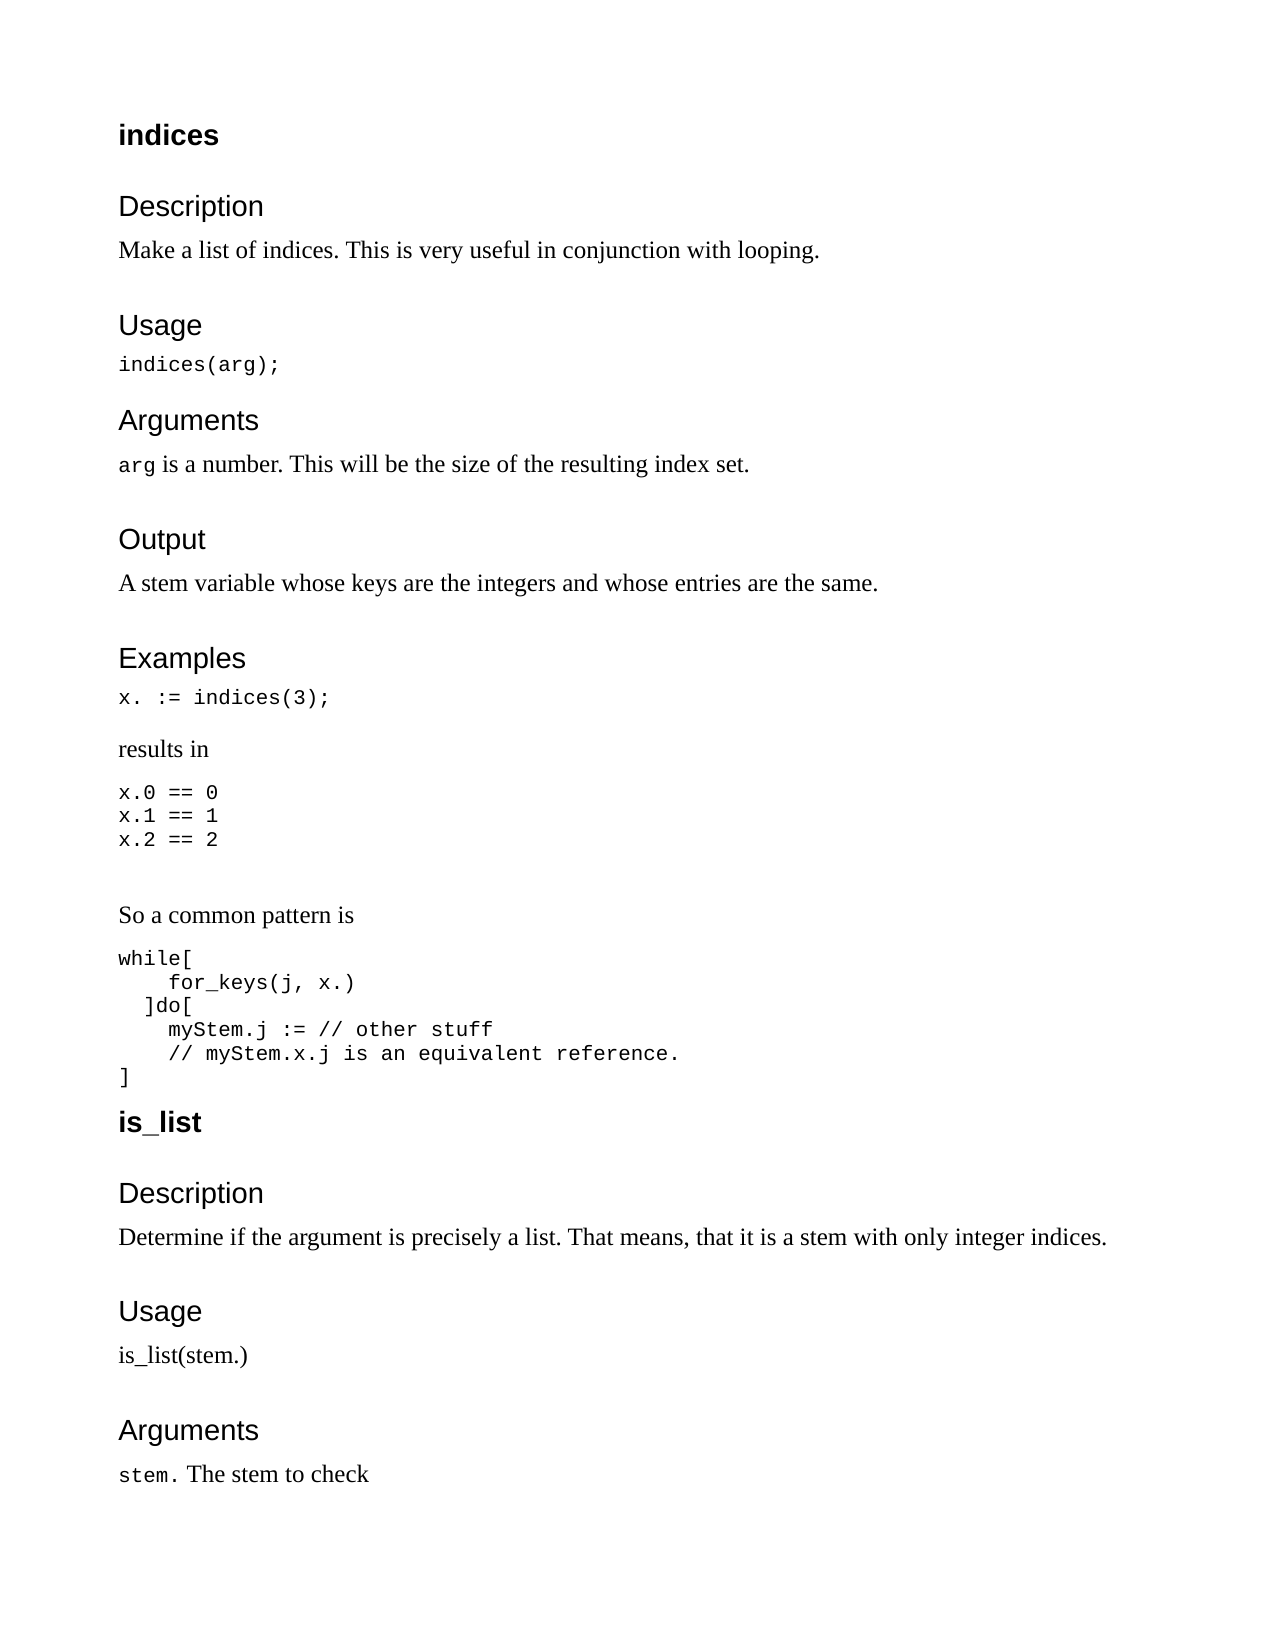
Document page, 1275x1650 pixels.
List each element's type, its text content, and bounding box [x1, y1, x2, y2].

text myStem.j := // other stuff [118, 1019, 1157, 1043]
text while[ [118, 948, 1157, 972]
text for_keys(j, x.) [118, 972, 1157, 995]
text results in [118, 734, 1157, 763]
text // myStem.x.j is an equivalent reference. [118, 1043, 1157, 1066]
text is_list(stem.) [118, 1340, 1157, 1369]
text x.0 == 0 [118, 782, 1157, 806]
text A stem variable whose keys are the integers and whose entries are the same. [118, 568, 1157, 597]
subtitle Description [118, 1176, 1157, 1209]
text Make a list of indices. This is very useful in conjunction with looping. [118, 235, 1157, 264]
text stem. The stem to check [118, 1459, 1157, 1489]
text x.2 == 2 [118, 829, 1157, 853]
subtitle Output [118, 522, 1157, 556]
subtitle Examples [118, 641, 1157, 674]
subtitle is_list [118, 1104, 1157, 1138]
subtitle Arguments [118, 1413, 1157, 1447]
text x.1 == 1 [118, 806, 1157, 829]
subtitle Arguments [118, 403, 1157, 436]
text Determine if the argument is precisely a list. That means, that it is a stem with only integer indices. [118, 1222, 1157, 1251]
text arg is a number. This will be the size of the resulting index set. [118, 449, 1157, 478]
text So a common pattern is [118, 900, 1157, 929]
subtitle indices [118, 118, 1157, 152]
subtitle Usage [118, 308, 1157, 342]
text indices(arg); [118, 354, 1157, 378]
text ] [118, 1066, 1157, 1090]
subtitle Description [118, 189, 1157, 223]
text x. := indices(3); [118, 687, 1157, 711]
subtitle Usage [118, 1294, 1157, 1328]
text ]do[ [118, 995, 1157, 1019]
